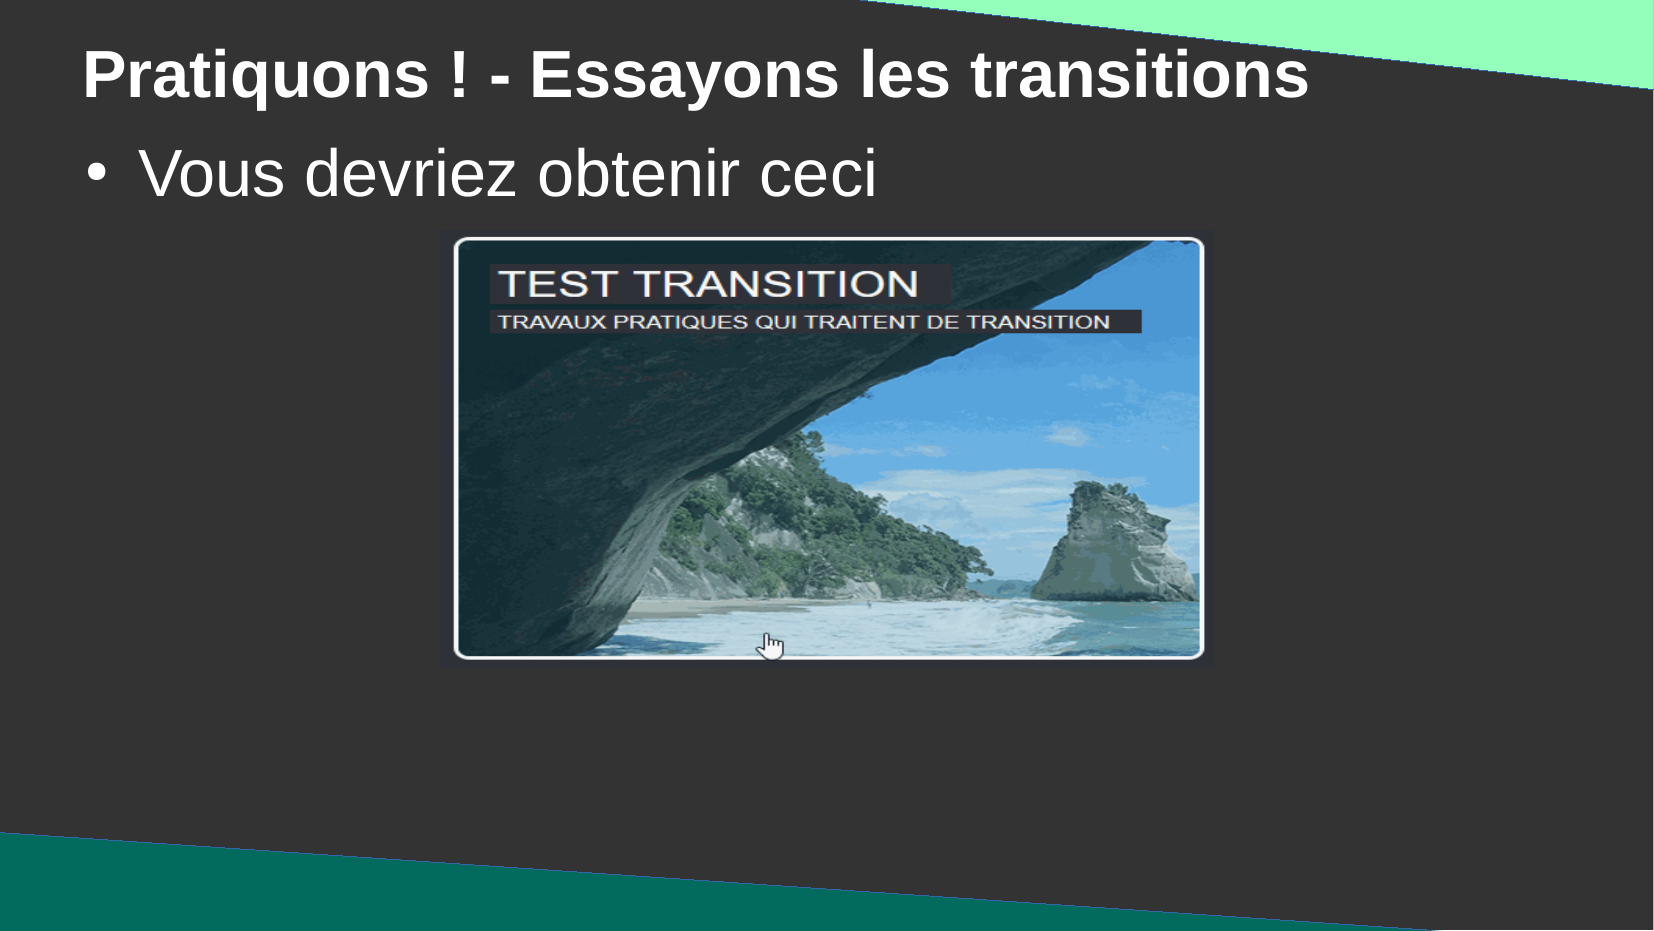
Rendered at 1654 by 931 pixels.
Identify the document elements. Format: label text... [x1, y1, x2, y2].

list Vous devriez obtenir ceci [67, 135, 1607, 284]
picture [440, 230, 1214, 668]
title Pratiquons ! - Essayons les transitions [82, 37, 1630, 150]
text_box [860, 0, 1654, 90]
